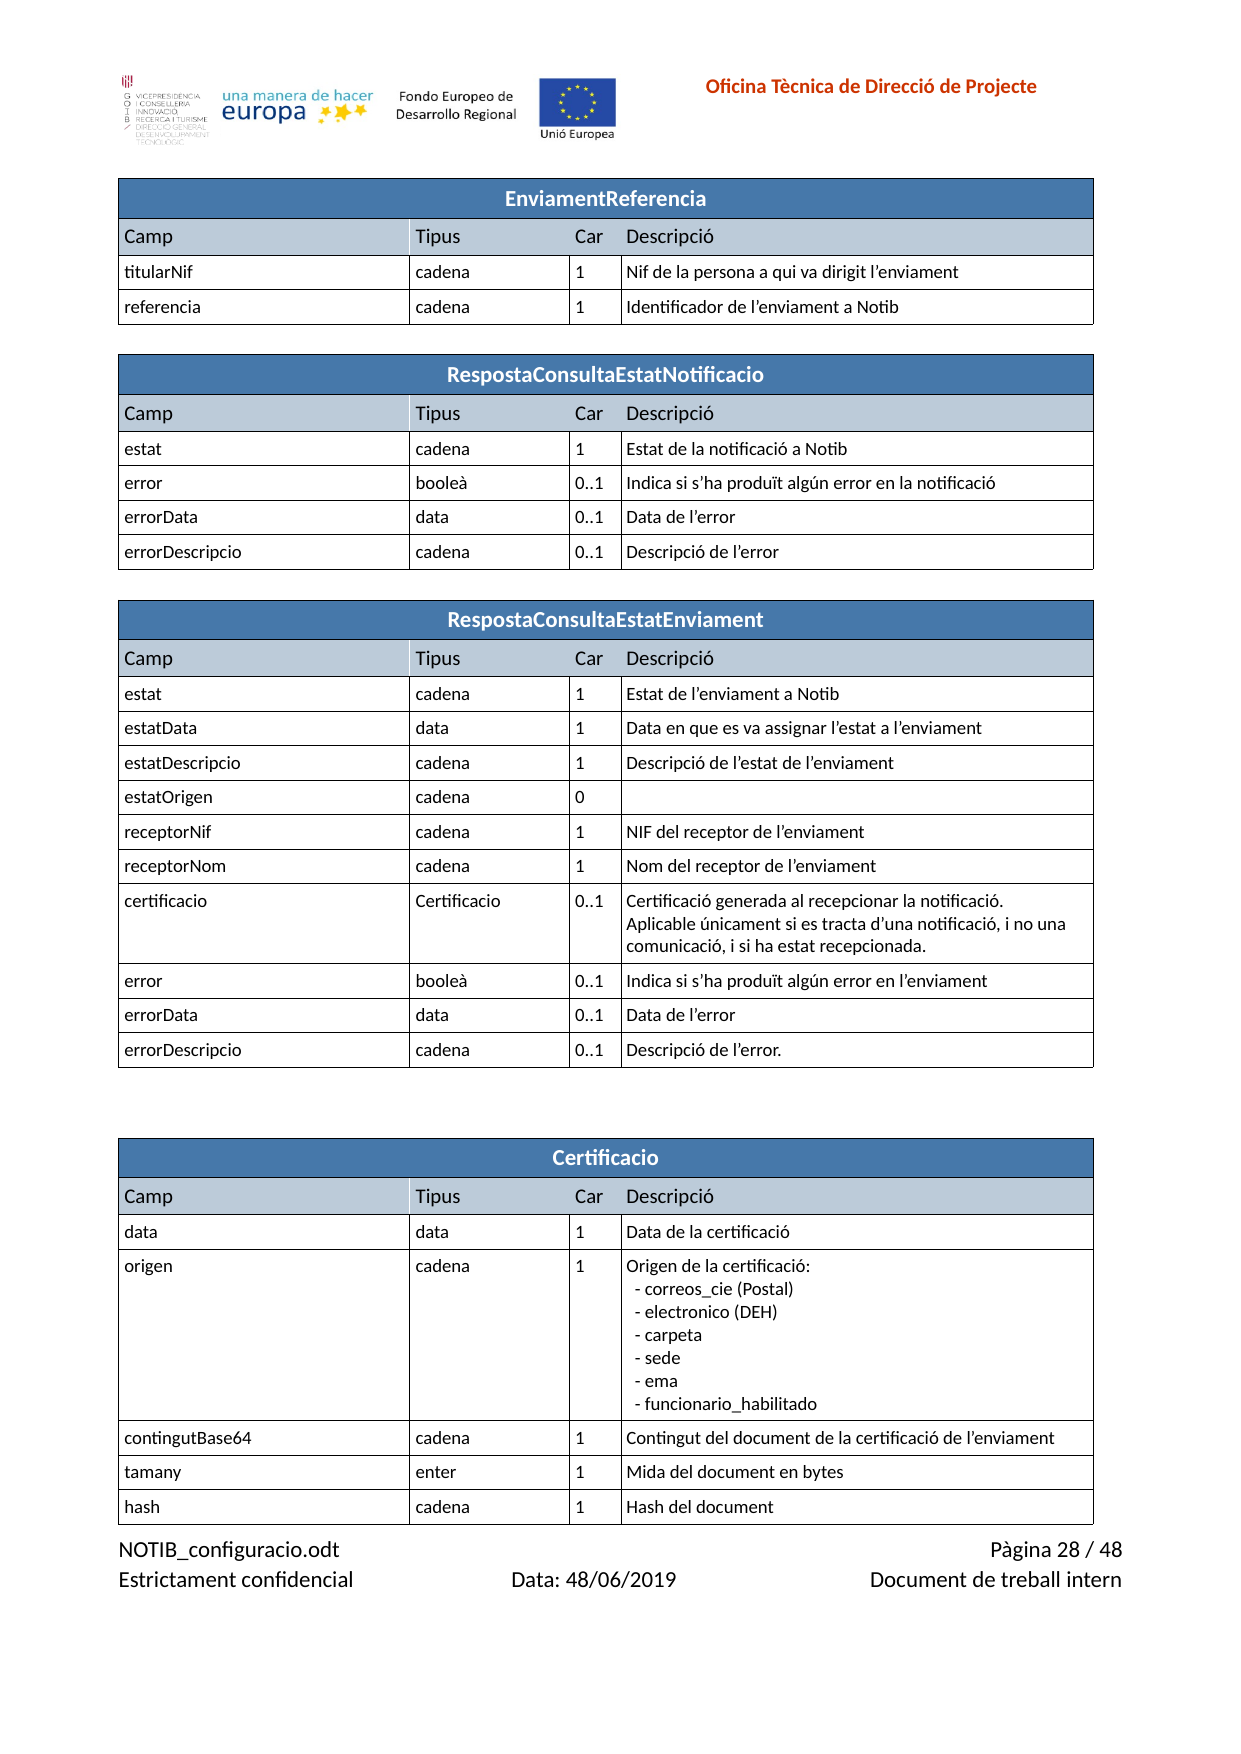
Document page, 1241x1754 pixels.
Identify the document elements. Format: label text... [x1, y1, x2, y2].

table_cell Indica si s’ha produït algún error en la notificació [622, 466, 1093, 500]
table_cell Car [569, 219, 621, 255]
table_cell 1 [570, 850, 621, 883]
table_cell 1 [570, 256, 621, 289]
table_cell 0..1 [570, 535, 621, 569]
table_cell Camp [119, 640, 409, 676]
table_cell enter [410, 1456, 569, 1489]
table_cell estat [119, 432, 409, 465]
table_cell 1 [570, 1421, 621, 1455]
table_cell Descripció de l’error [622, 535, 1093, 569]
table_cell Descripció de l’error. [622, 1033, 1093, 1067]
table_cell Tipus [410, 1178, 569, 1214]
table_cell booleà [410, 466, 569, 500]
table_cell 0..1 [570, 999, 621, 1032]
table_cell data [410, 1215, 569, 1248]
table_cell Mida del document en bytes [622, 1456, 1093, 1489]
table_cell 0..1 [570, 501, 621, 534]
table_cell Certificacio [410, 884, 569, 963]
table_cell Car [569, 395, 621, 431]
table_cell estatOrigen [119, 781, 409, 814]
table_cell 1 [570, 1250, 621, 1420]
table_cell estat [119, 677, 409, 711]
table_cell Data de l’error [622, 999, 1093, 1032]
picture [118, 73, 213, 147]
table_cell referencia [119, 290, 409, 324]
table_cell Data de l’error [622, 501, 1093, 534]
table_cell titularNif [119, 256, 409, 289]
table_cell NIF del receptor de l’enviament [622, 815, 1093, 848]
table_cell error [119, 466, 409, 500]
table_cell data [410, 501, 569, 534]
table_cell Camp [119, 219, 409, 255]
table_cell 0..1 [570, 964, 621, 998]
table_cell cadena [410, 432, 569, 465]
table_cell cadena [410, 850, 569, 883]
table_cell 1 [570, 1456, 621, 1489]
table_cell 1 [570, 746, 621, 779]
table_cell 1 [570, 1215, 621, 1248]
table_cell cadena [410, 1033, 569, 1067]
table_cell Indica si s’ha produït algún error en l’enviament [622, 964, 1093, 998]
table_cell cadena [410, 290, 569, 324]
table_cell errorData [119, 999, 409, 1032]
table_cell error [119, 964, 409, 998]
table_cell tamany [119, 1456, 409, 1489]
table_cell 0..1 [570, 1033, 621, 1067]
table_header RespostaConsultaEstatNotificacio [119, 355, 1093, 394]
table_cell 0..1 [570, 466, 621, 500]
table_cell Certificació generada al recepcionar la notificació. Aplicable únicament si es tracta d’una notificació, i no una comunicació, i si ha estat recepcionada. [622, 884, 1093, 963]
table_header EnviamentReferencia [119, 179, 1093, 218]
table_cell Car [569, 1178, 621, 1214]
table_cell Origen de la certificació: - correos_cie (Postal) - electronico (DEH) - carpeta - sede - ema - funcionario_habilitado [622, 1250, 1093, 1420]
table_cell Descripció [621, 219, 1093, 255]
table_cell Nif de la persona a qui va dirigit l’enviament [622, 256, 1093, 289]
table_cell cadena [410, 781, 569, 814]
table_cell contingutBase64 [119, 1421, 409, 1455]
table_cell Identificador de l’enviament a Notib [622, 290, 1093, 324]
table_cell errorDescripcio [119, 1033, 409, 1067]
table_header Certificacio [119, 1139, 1093, 1177]
table_cell Camp [119, 395, 409, 431]
table_cell cadena [410, 746, 569, 779]
table_cell certificacio [119, 884, 409, 963]
table_cell Descripció [621, 1178, 1093, 1214]
table_cell Contingut del document de la certificació de l’enviament [622, 1421, 1093, 1455]
table_cell Camp [119, 1178, 409, 1214]
table_cell cadena [410, 677, 569, 711]
table_cell estatDescripcio [119, 746, 409, 779]
table_header RespostaConsultaEstatEnviament [119, 601, 1093, 639]
table_cell Data en que es va assignar l’estat a l’enviament [622, 712, 1093, 745]
table_cell Tipus [410, 219, 569, 255]
table_cell origen [119, 1250, 409, 1420]
table_cell Data de la certificació [622, 1215, 1093, 1248]
table_cell 1 [570, 815, 621, 848]
table_cell cadena [410, 815, 569, 848]
table_cell errorDescripcio [119, 535, 409, 569]
table_cell 1 [570, 712, 621, 745]
table_cell Descripció de l’estat de l’enviament [622, 746, 1093, 779]
table_cell data [410, 999, 569, 1032]
table_cell 0..1 [570, 884, 621, 963]
table_cell Car [569, 640, 621, 676]
table_cell cadena [410, 535, 569, 569]
table_cell Nom del receptor de l’enviament [622, 850, 1093, 883]
table_cell Estat de l’enviament a Notib [622, 677, 1093, 711]
table_cell 1 [570, 432, 621, 465]
table_cell 0 [570, 781, 621, 814]
table_cell data [410, 712, 569, 745]
table_cell receptorNif [119, 815, 409, 848]
table_cell cadena [410, 1490, 569, 1524]
table_cell Estat de la notificació a Notib [622, 432, 1093, 465]
table_cell estatData [119, 712, 409, 745]
table_cell 1 [570, 1490, 621, 1524]
table_cell data [119, 1215, 409, 1248]
table_cell hash [119, 1490, 409, 1524]
table_cell 1 [570, 677, 621, 711]
picture [219, 73, 621, 147]
table_cell Hash del document [622, 1490, 1093, 1524]
table_cell cadena [410, 1250, 569, 1420]
table_cell [622, 781, 1093, 814]
table_cell Descripció [621, 640, 1093, 676]
table_cell Tipus [410, 640, 569, 676]
table_cell 1 [570, 290, 621, 324]
table_cell Descripció [621, 395, 1093, 431]
table_cell Tipus [410, 395, 569, 431]
table_cell cadena [410, 1421, 569, 1455]
table_cell receptorNom [119, 850, 409, 883]
table_cell cadena [410, 256, 569, 289]
table_cell booleà [410, 964, 569, 998]
table_cell errorData [119, 501, 409, 534]
